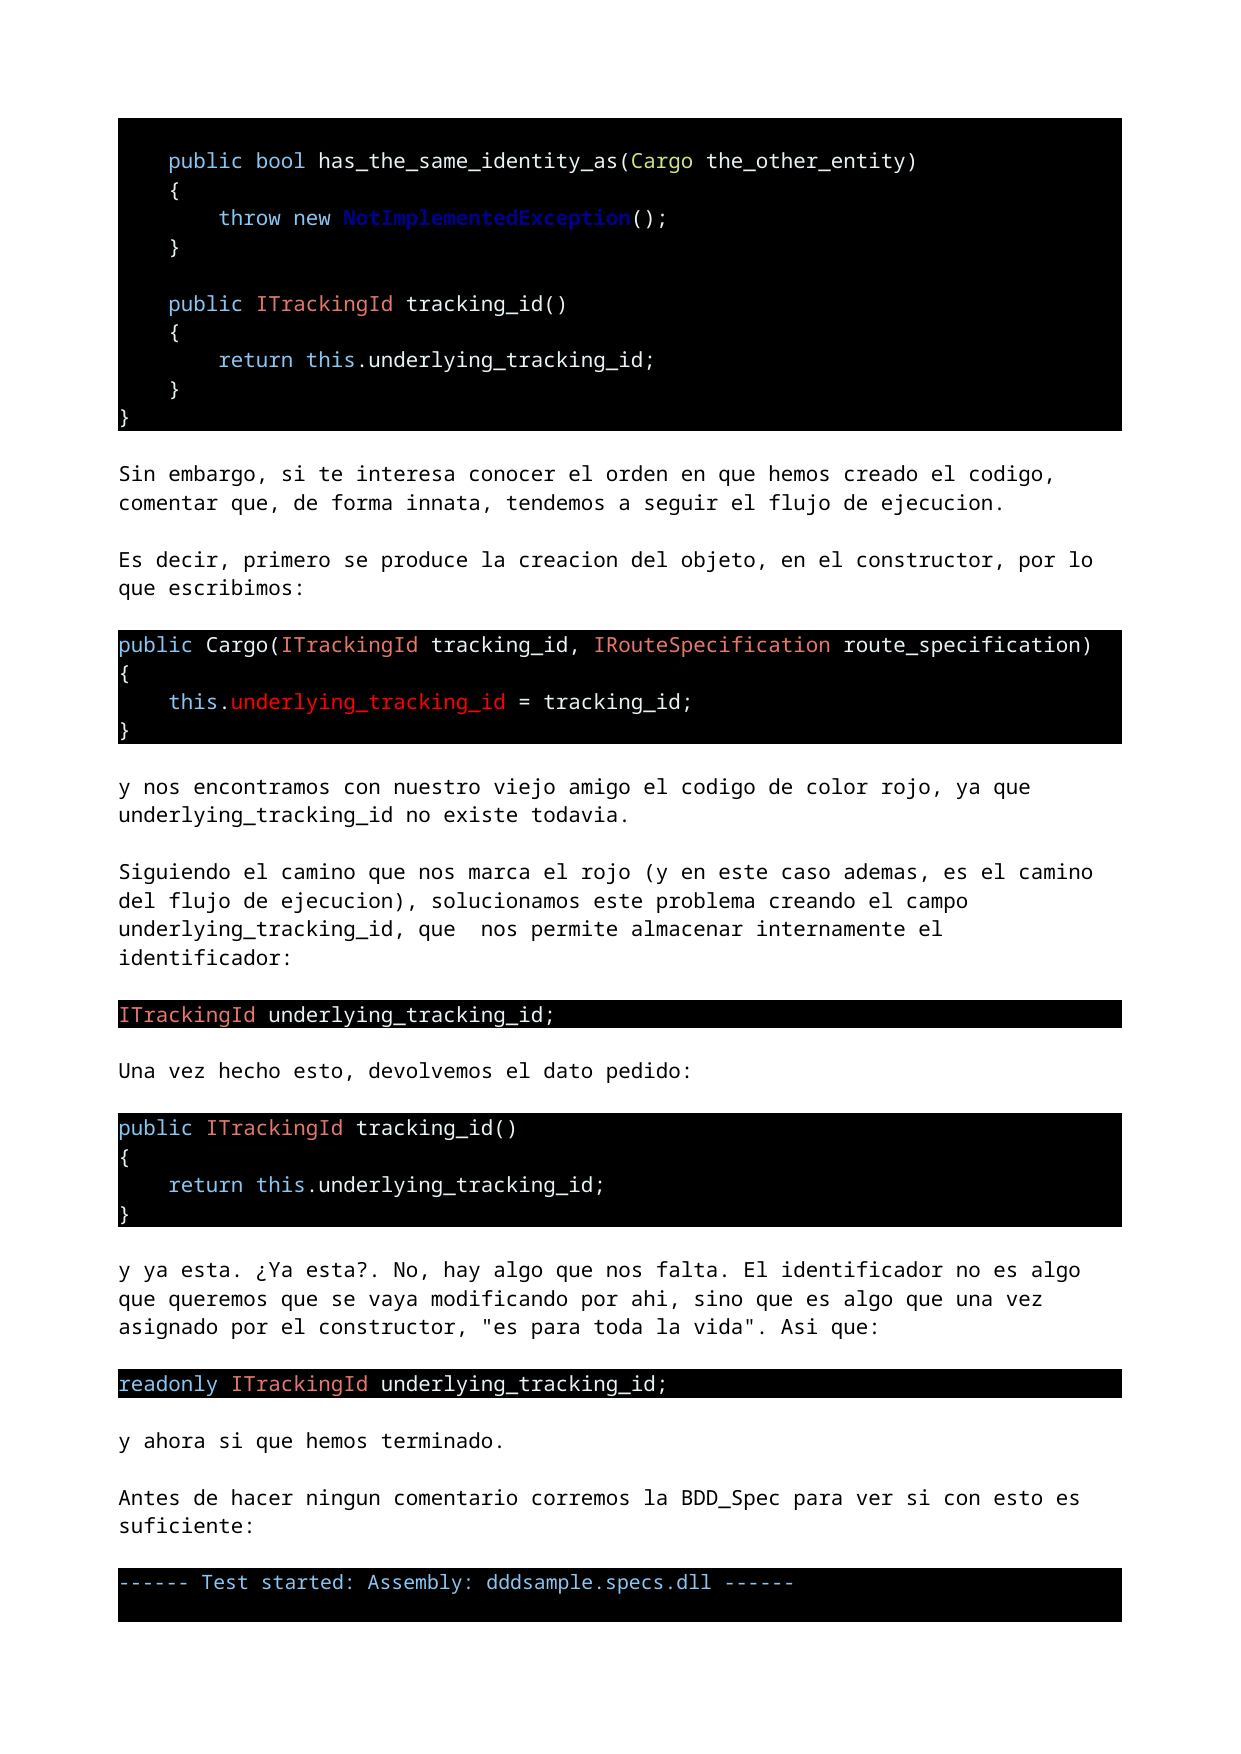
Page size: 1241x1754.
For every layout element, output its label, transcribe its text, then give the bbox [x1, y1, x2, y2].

text } [118, 1199, 1122, 1227]
text { [118, 658, 1122, 687]
text } [118, 232, 1122, 260]
text ITrackingId underlying_tracking_id; [118, 1000, 1122, 1028]
text return this.underlying_tracking_id; [118, 346, 1122, 374]
text Antes de hacer ningun comentario corremos la BDD_Spec para ver si con esto es suficiente: [118, 1483, 1122, 1540]
text public bool has_the_same_identity_as(Cargo the_other_entity) [118, 147, 1122, 175]
text Siguiendo el camino que nos marca el rojo (y en este caso ademas, es el camino del flujo de ejecucion), solucionamos este problema creando el campo underlying_tracking_id, que nos permite almacenar internamente el identificador: [118, 857, 1122, 971]
text } [118, 715, 1122, 744]
text { [118, 317, 1122, 346]
text y ahora si que hemos terminado. [118, 1426, 1122, 1455]
text y nos encontramos con nuestro viejo amigo el codigo de color rojo, ya que underlying_tracking_id no existe todavia. [118, 772, 1122, 829]
text public Cargo(ITrackingId tracking_id, IRouteSpecification route_specification) [118, 630, 1122, 658]
text } [118, 374, 1122, 402]
text } [118, 402, 1122, 431]
text Una vez hecho esto, devolvemos el dato pedido: [118, 1057, 1122, 1085]
text public ITrackingId tracking_id() [118, 289, 1122, 317]
text return this.underlying_tracking_id; [118, 1170, 1122, 1199]
text Es decir, primero se produce la creacion del objeto, en el constructor, por lo que escribimos: [118, 545, 1122, 602]
text y ya esta. ¿Ya esta?. No, hay algo que nos falta. El identificador no es algo que queremos que se vaya modificando por ahi, sino que es algo que una vez asignado por el constructor, "es para toda la vida". Asi que: [118, 1256, 1122, 1341]
text ------ Test started: Assembly: dddsample.specs.dll ------ [118, 1568, 1122, 1595]
text { [118, 175, 1122, 203]
text Sin embargo, si te interesa conocer el orden en que hemos creado el codigo, comentar que, de forma innata, tendemos a seguir el flujo de ejecucion. [118, 459, 1122, 516]
text { [118, 1142, 1122, 1170]
text public ITrackingId tracking_id() [118, 1113, 1122, 1142]
text readonly ITrackingId underlying_tracking_id; [118, 1369, 1122, 1398]
text throw new NotImplementedException(); [118, 203, 1122, 232]
text this.underlying_tracking_id = tracking_id; [118, 687, 1122, 715]
